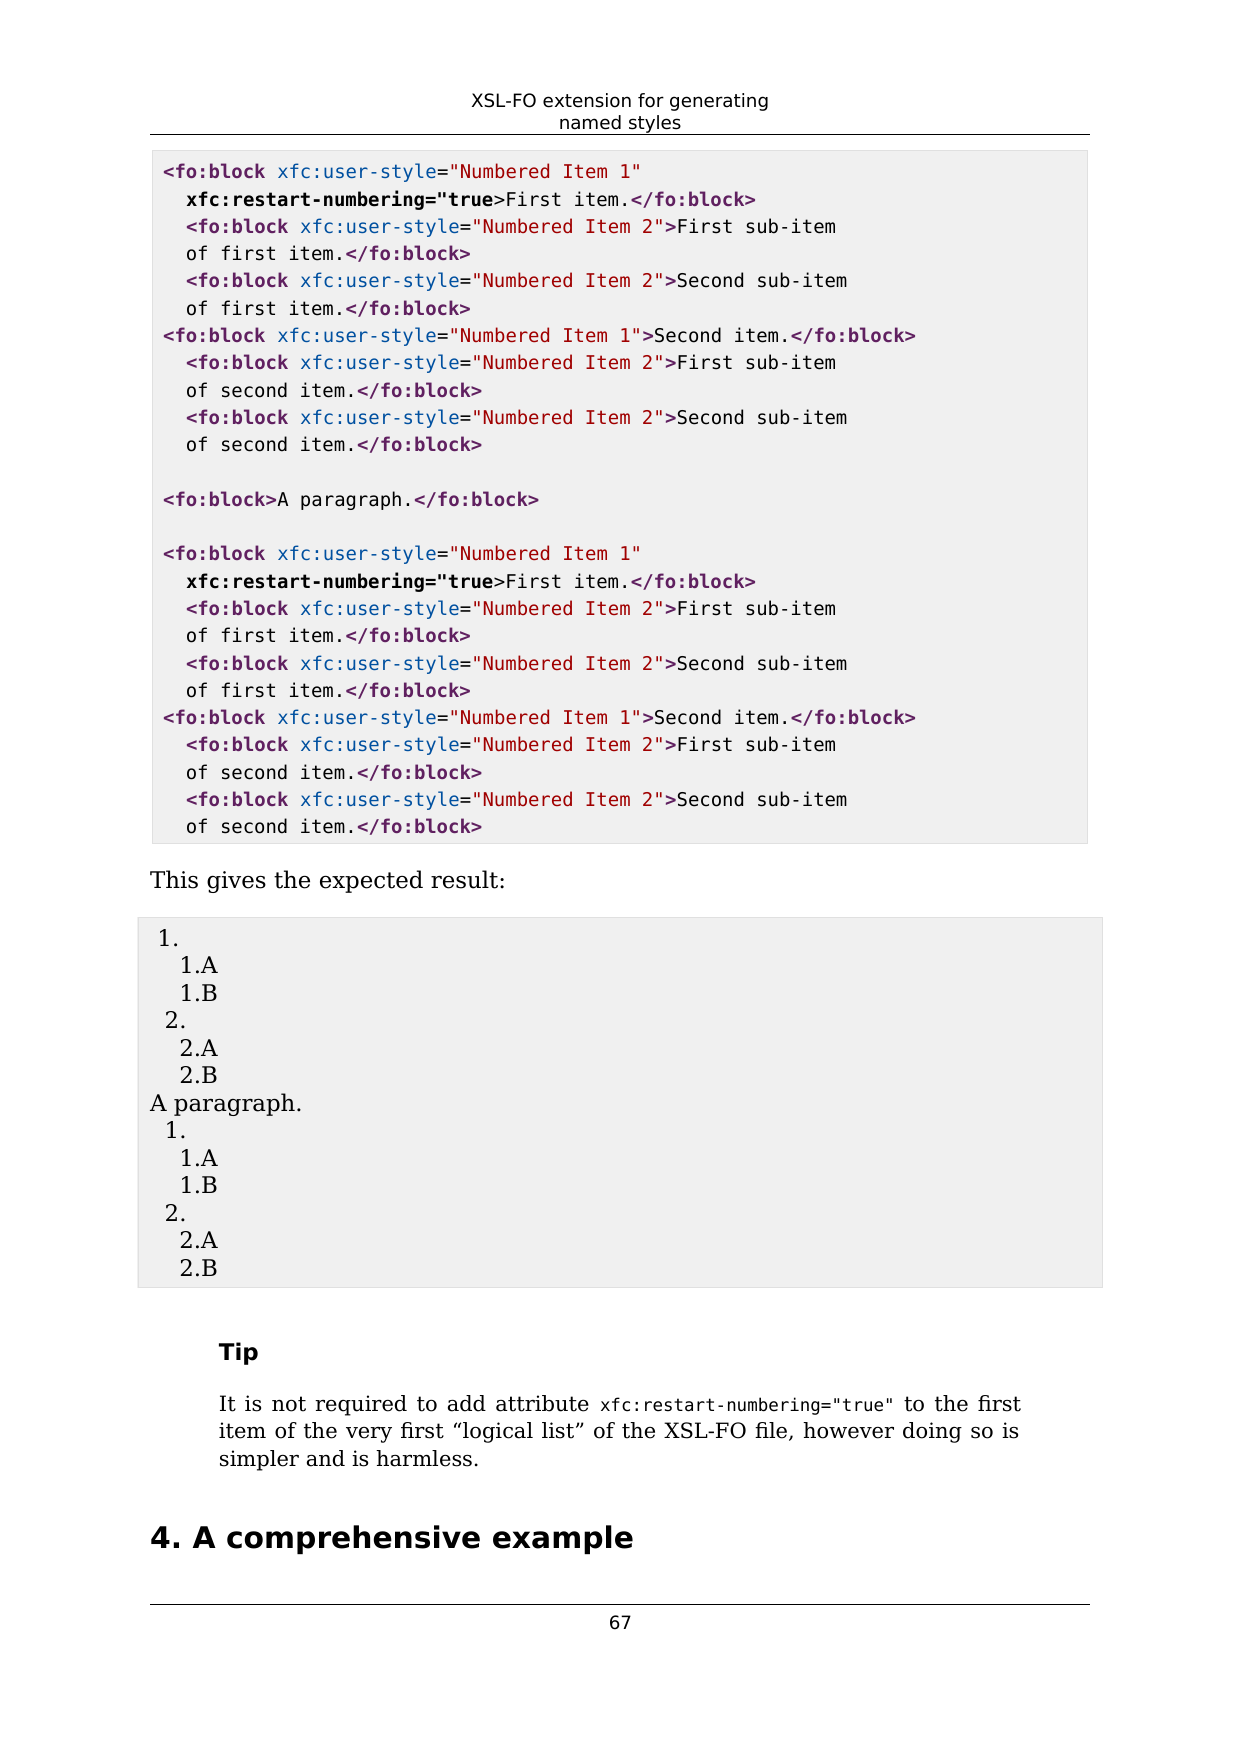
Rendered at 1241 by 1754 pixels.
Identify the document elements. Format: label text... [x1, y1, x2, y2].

text 4. A comprehensive example [150, 1521, 1090, 1556]
text This gives the expected result: [150, 867, 1090, 894]
text 1. 1.A 1.B 2. 2.A 2.B A paragraph. 1. 1.A 1.B 2. 2.A 2.B [139, 918, 1102, 1287]
text <fo:block xfc:user-style="Numbered Item 1" xfc:restart-numbering="true>First item.</fo:block> <fo:block xfc:user-style="Numbered Item 2">First sub-item of first item.</fo:block> <fo:block xfc:user-style="Numbered Item 2">Second sub-item of first item.</fo:block> <fo:block xfc:user-style="Numbered Item 1">Second item.</fo:block> <fo:block xfc:user-style="Numbered Item 2">First sub-item of second item.</fo:block> <fo:block xfc:user-style="Numbered Item 2">Second sub-item of second item.</fo:block> <fo:block>A paragraph.</fo:block> <fo:block xfc:user-style="Numbered Item 1" xfc:restart-numbering="true>First item.</fo:block> <fo:block xfc:user-style="Numbered Item 2">First sub-item of first item.</fo:block> <fo:block xfc:user-style="Numbered Item 2">Second sub-item of first item.</fo:block> <fo:block xfc:user-style="Numbered Item 1">Second item.</fo:block> <fo:block xfc:user-style="Numbered Item 2">First sub-item of second item.</fo:block> <fo:block xfc:user-style="Numbered Item 2">Second sub-item of second item.</fo:block> [153, 151, 1087, 843]
table_header Tip It is not required to add attribute xfc:restart-numbering="true" to the first item of the very first “logical list” of the XSL-FO file, however doing so is simpler and is harmless. [219, 1338, 1021, 1471]
